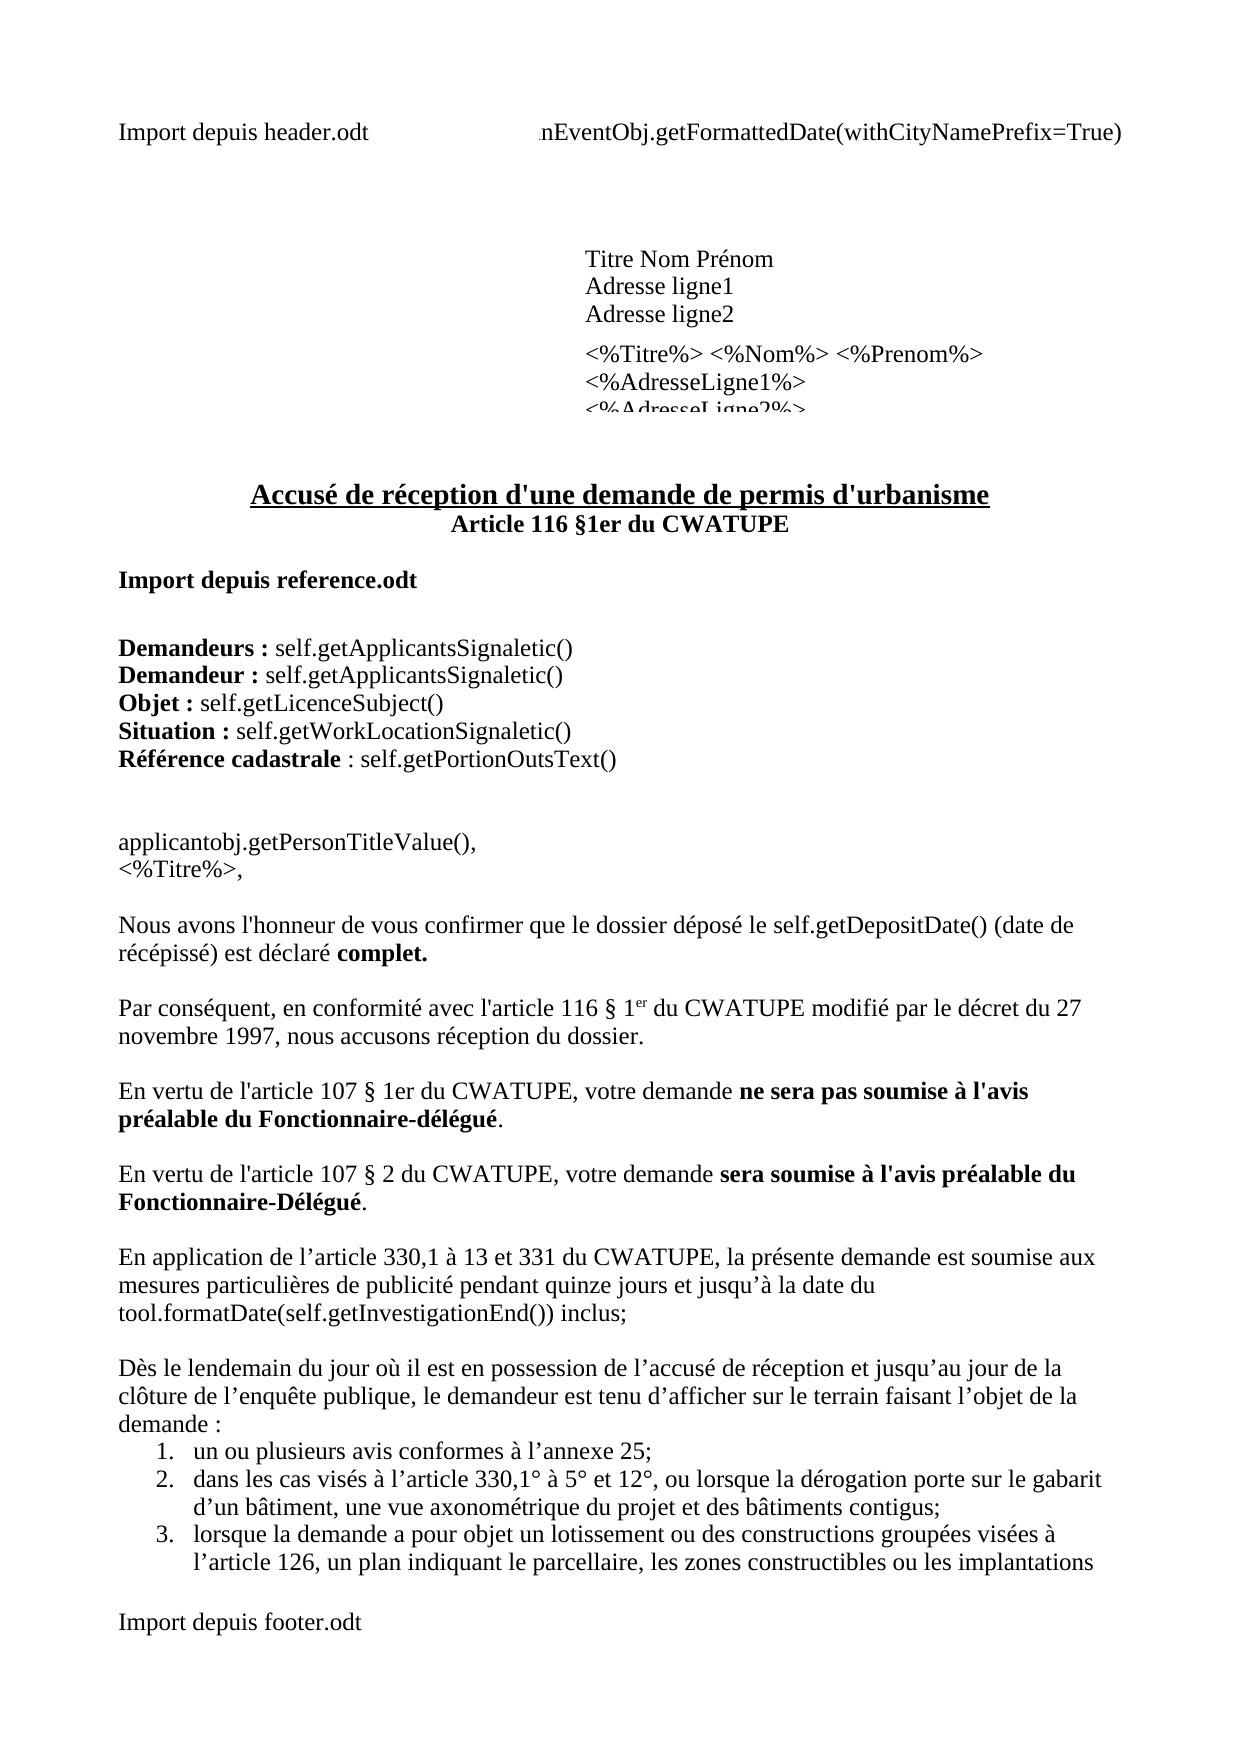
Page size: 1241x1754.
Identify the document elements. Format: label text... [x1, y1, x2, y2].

text applicantobj.getPersonTitleValue(), [118, 828, 1122, 856]
text Accusé de réception d'une demande de permis d'urbanisme [118, 478, 1122, 511]
text <%Titre%>, [118, 856, 1122, 883]
text Demandeurs : self.getApplicantsSignaletic() [118, 634, 1122, 662]
text Import depuis header.odt [118, 118, 539, 146]
text En vertu de l'article 107 § 1er du CWATUPE, votre demande ne sera pas soumise à l'avis préalable du Fonctionnaire-délégué. [118, 1077, 1122, 1160]
text Article 116 §1er du CWATUPE [118, 511, 1122, 538]
text Import depuis reference.odt [118, 566, 1122, 594]
text Situation : self.getWorkLocationSignaletic() [118, 717, 1122, 745]
text Par conséquent, en conformité avec l'article 116 § 1er du CWATUPE modifié par le décret du 27 novembre 1997, nous accusons réception du dossier. [118, 994, 1122, 1049]
text Référence cadastrale : self.getPortionOutsText() [118, 745, 1122, 772]
text Objet : self.getLicenceSubject() [118, 689, 1122, 717]
text Titre Nom Prénom Adresse ligne1 Adresse ligne2 [585, 245, 1036, 328]
text urbanEventObj.getFormattedDate(withCityNamePrefix=True) [118, 118, 1122, 427]
table_header En application de l’article 330,1 à 13 et 331 du CWATUPE, la présente demande est soumise aux mesures particulières de publicité pendant quinze jours et jusqu’à la date du tool.formatDate(self.getInvestigationEnd()) inclus; Dès le lendemain du jour où il est en possession de l’accusé de réception et jusqu’au jour de la clôture de l’enquête publique, le demandeur est tenu d’afficher sur le terrain faisant l’objet de la demande : un ou plusieurs avis conformes à l’annexe 25; dans les cas visés à l’article 330,1° à 5° et 12°, ou lorsque la dérogation porte sur le gabarit d’un bâtiment, une vue axonométrique du projet et des bâtiments contigus; lorsque la demande a pour objet un lotissement ou des constructions groupées visées à l’article 126, un plan indiquant le parcellaire, les zones constructibles ou les implantations [118, 1216, 1122, 1576]
text <%Titre%> <%Nom%> <%Prenom%> <%AdresseLigne1%> <%AdresseLigne2%> [585, 340, 1036, 412]
text Nous avons l'honneur de vous confirmer que le dossier déposé le self.getDepositDate() (date de récépissé) est déclaré complet. [118, 911, 1122, 966]
text En vertu de l'article 107 § 2 du CWATUPE, votre demande sera soumise à l'avis préalable du Fonctionnaire-Délégué. [118, 1160, 1122, 1216]
text Demandeur : self.getApplicantsSignaletic() [118, 662, 1122, 689]
